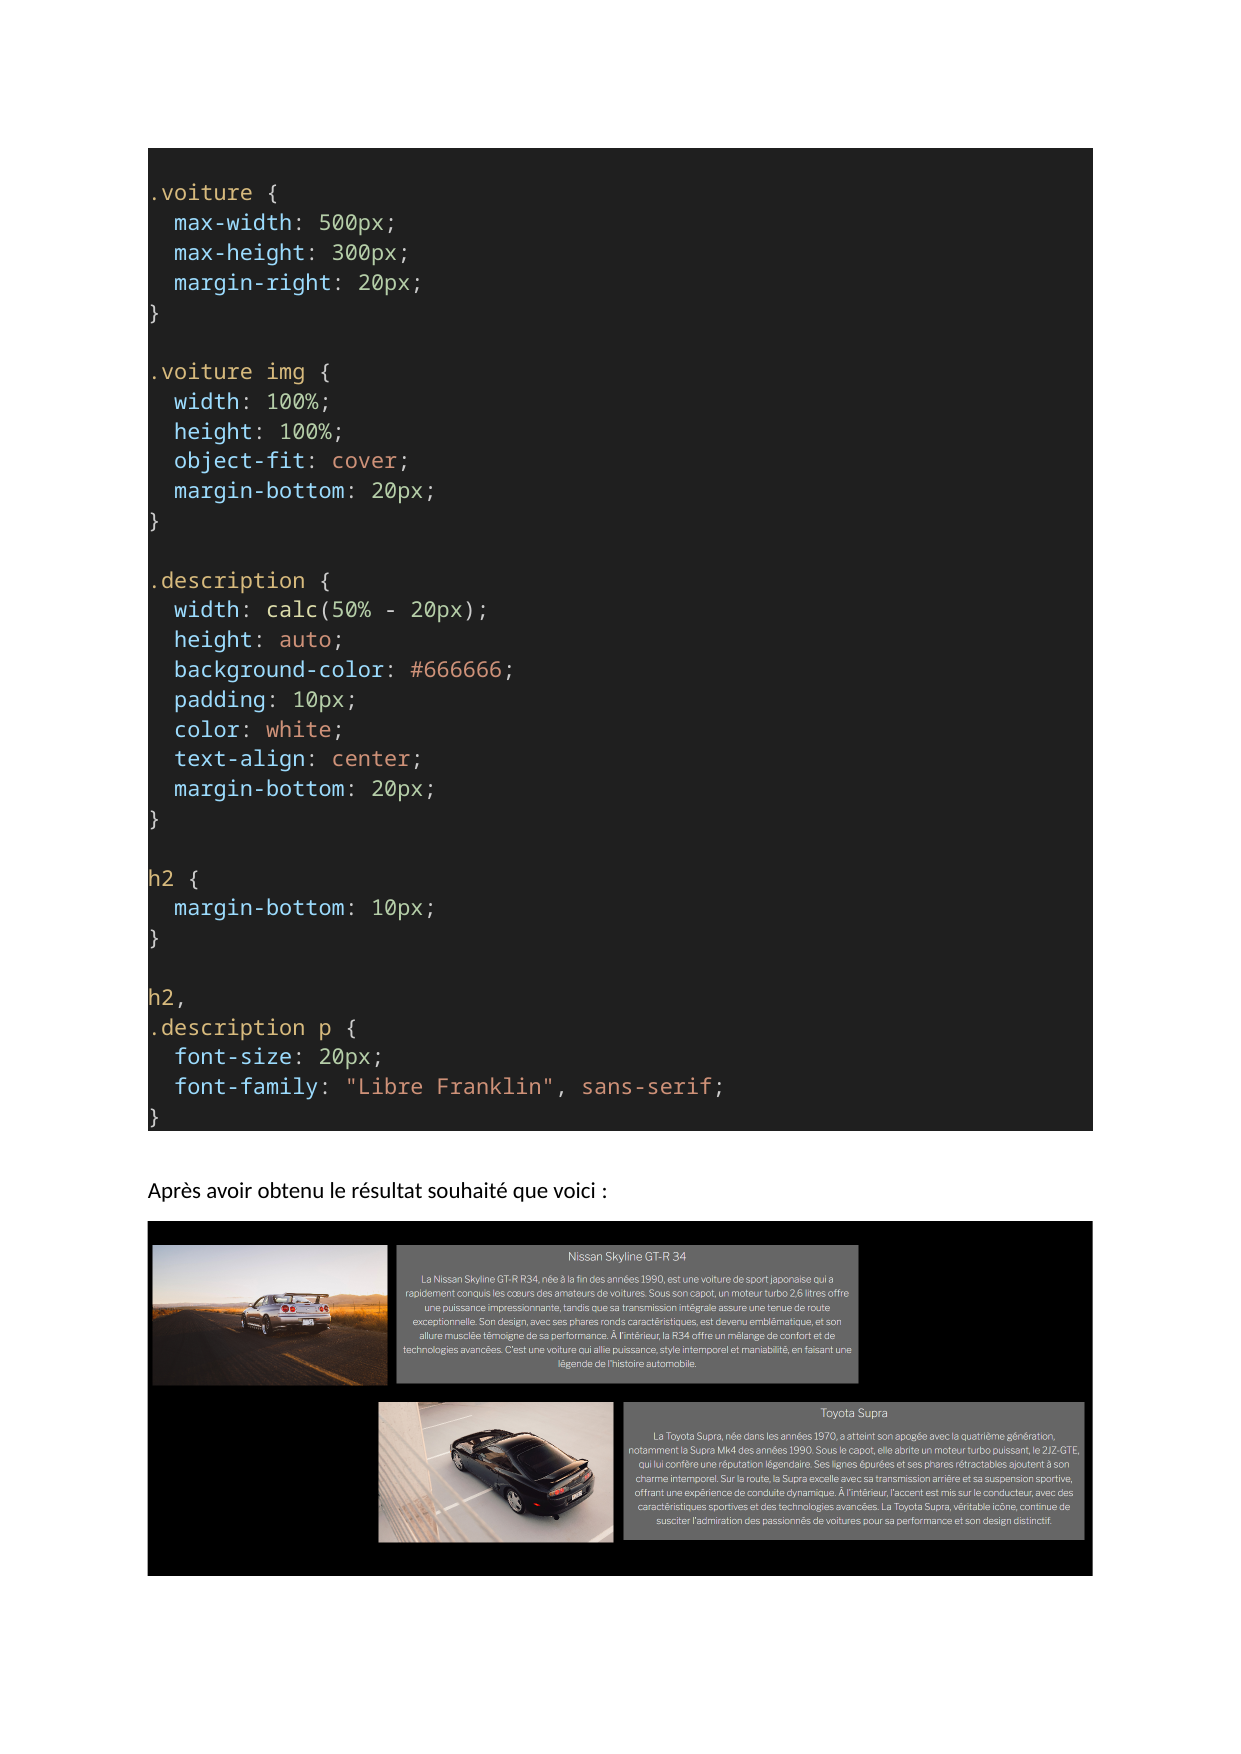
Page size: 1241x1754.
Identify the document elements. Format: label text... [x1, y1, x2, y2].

text } [148, 1101, 1093, 1131]
text margin-bottom: 20px; [148, 773, 1093, 803]
text .voiture img { [148, 356, 1093, 386]
text margin-bottom: 10px; [148, 892, 1093, 922]
text } [148, 922, 1093, 952]
text h2 { [148, 863, 1093, 892]
text height: auto; [148, 624, 1093, 654]
text } [148, 803, 1093, 833]
text } [148, 505, 1093, 535]
text .description { [148, 565, 1093, 594]
text text-align: center; [148, 743, 1093, 773]
text height: 100%; [148, 416, 1093, 446]
text padding: 10px; [148, 684, 1093, 714]
text object-fit: cover; [148, 446, 1093, 475]
text } [148, 297, 1093, 326]
text margin-right: 20px; [148, 267, 1093, 297]
text max-height: 300px; [148, 237, 1093, 267]
text color: white; [148, 714, 1093, 743]
text Après avoir obtenu le résultat souhaité que voici : [148, 1176, 1093, 1204]
text .description p { [148, 1012, 1093, 1041]
text margin-bottom: 20px; [148, 475, 1093, 505]
text background-color: #666666; [148, 654, 1093, 684]
text .voiture { [148, 177, 1093, 207]
text max-width: 500px; [148, 207, 1093, 237]
text width: 100%; [148, 386, 1093, 416]
text width: calc(50% - 20px); [148, 594, 1093, 624]
text font-size: 20px; [148, 1041, 1093, 1071]
text font-family: "Libre Franklin", sans-serif; [148, 1071, 1093, 1101]
text h2, [148, 982, 1093, 1012]
